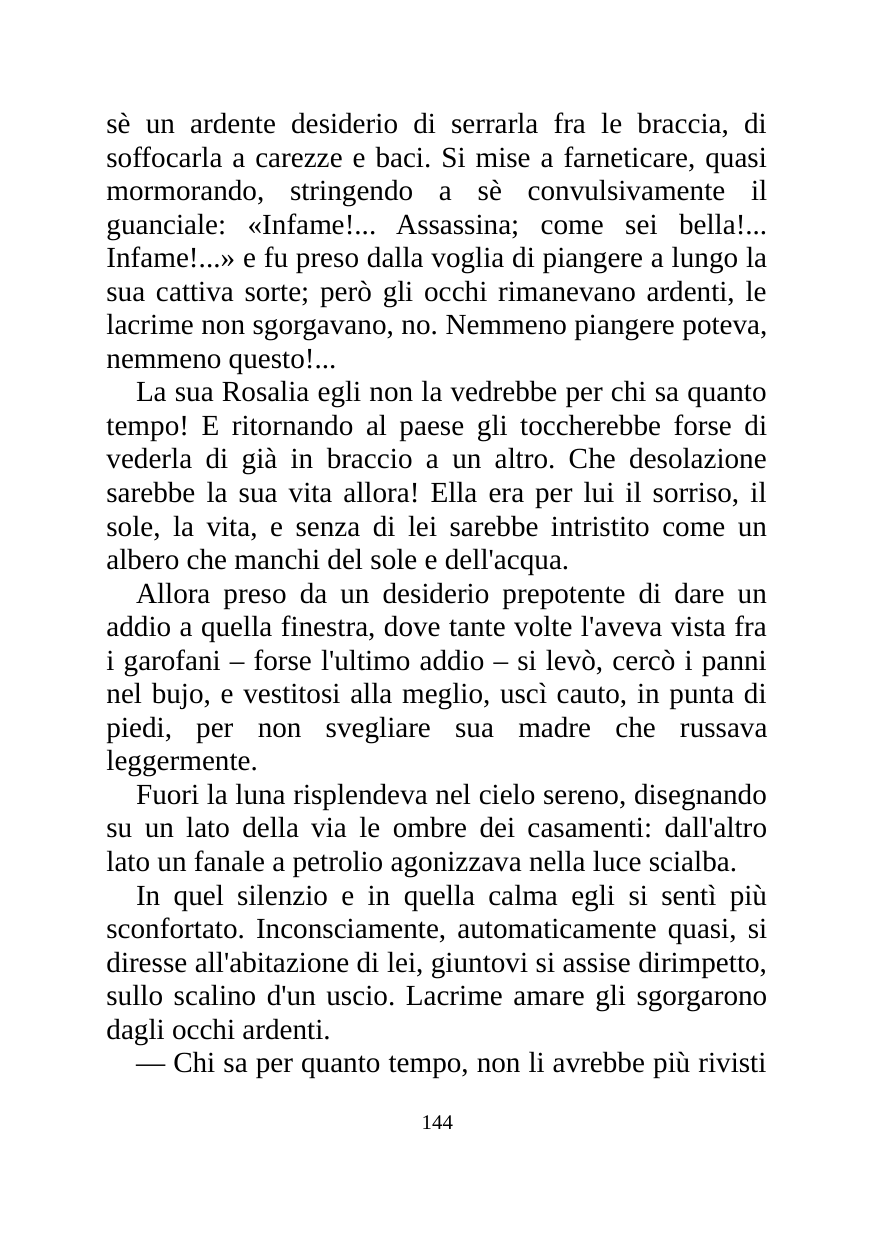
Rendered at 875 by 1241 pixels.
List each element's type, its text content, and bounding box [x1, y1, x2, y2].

text Allora preso da un desiderio prepotente di dare un addio a quella finestra, dove tante volte l'aveva vista fra i garofani – forse l'ultimo addio – si levò, cercò i panni nel bujo, e vestitosi alla meglio, uscì cauto, in punta di piedi, per non svegliare sua madre che russava leggermente. [106, 576, 768, 777]
text La sua Rosalia egli non la vedrebbe per chi sa quanto tempo! E ritornando al paese gli toccherebbe forse di vederla di già in braccio a un altro. Che desolazione sarebbe la sua vita allora! Ella era per lui il sorriso, il sole, la vita, e senza di lei sarebbe intristito come un albero che manchi del sole e dell'acqua. [106, 374, 768, 576]
text In quel silenzio e in quella calma egli si sentì più sconfortato. Inconsciamente, automaticamente quasi, si diresse all'abitazione di lei, giuntovi si assise dirimpetto, sullo scalino d'un uscio. Lacrime amare gli sgorgarono dagli occhi ardenti. [106, 878, 768, 1045]
text — Chi sa per quanto tempo, non li avrebbe più rivisti [106, 1045, 768, 1079]
text sè un ardente desiderio di serrarla fra le braccia, di soffocarla a carezze e baci. Si mise a farneticare, quasi mormorando, stringendo a sè convulsivamente il guanciale: «Infame!... Assassina; come sei bella!... Infame!...» e fu preso dalla voglia di piangere a lungo la sua cattiva sorte; però gli occhi rimanevano ardenti, le lacrime non sgorgavano, no. Nemmeno piangere poteva, nemmeno questo!... [106, 106, 768, 374]
text Fuori la luna risplendeva nel cielo sereno, disegnando su un lato della via le ombre dei casamenti: dall'altro lato un fanale a petrolio agonizzava nella luce scialba. [106, 777, 768, 878]
